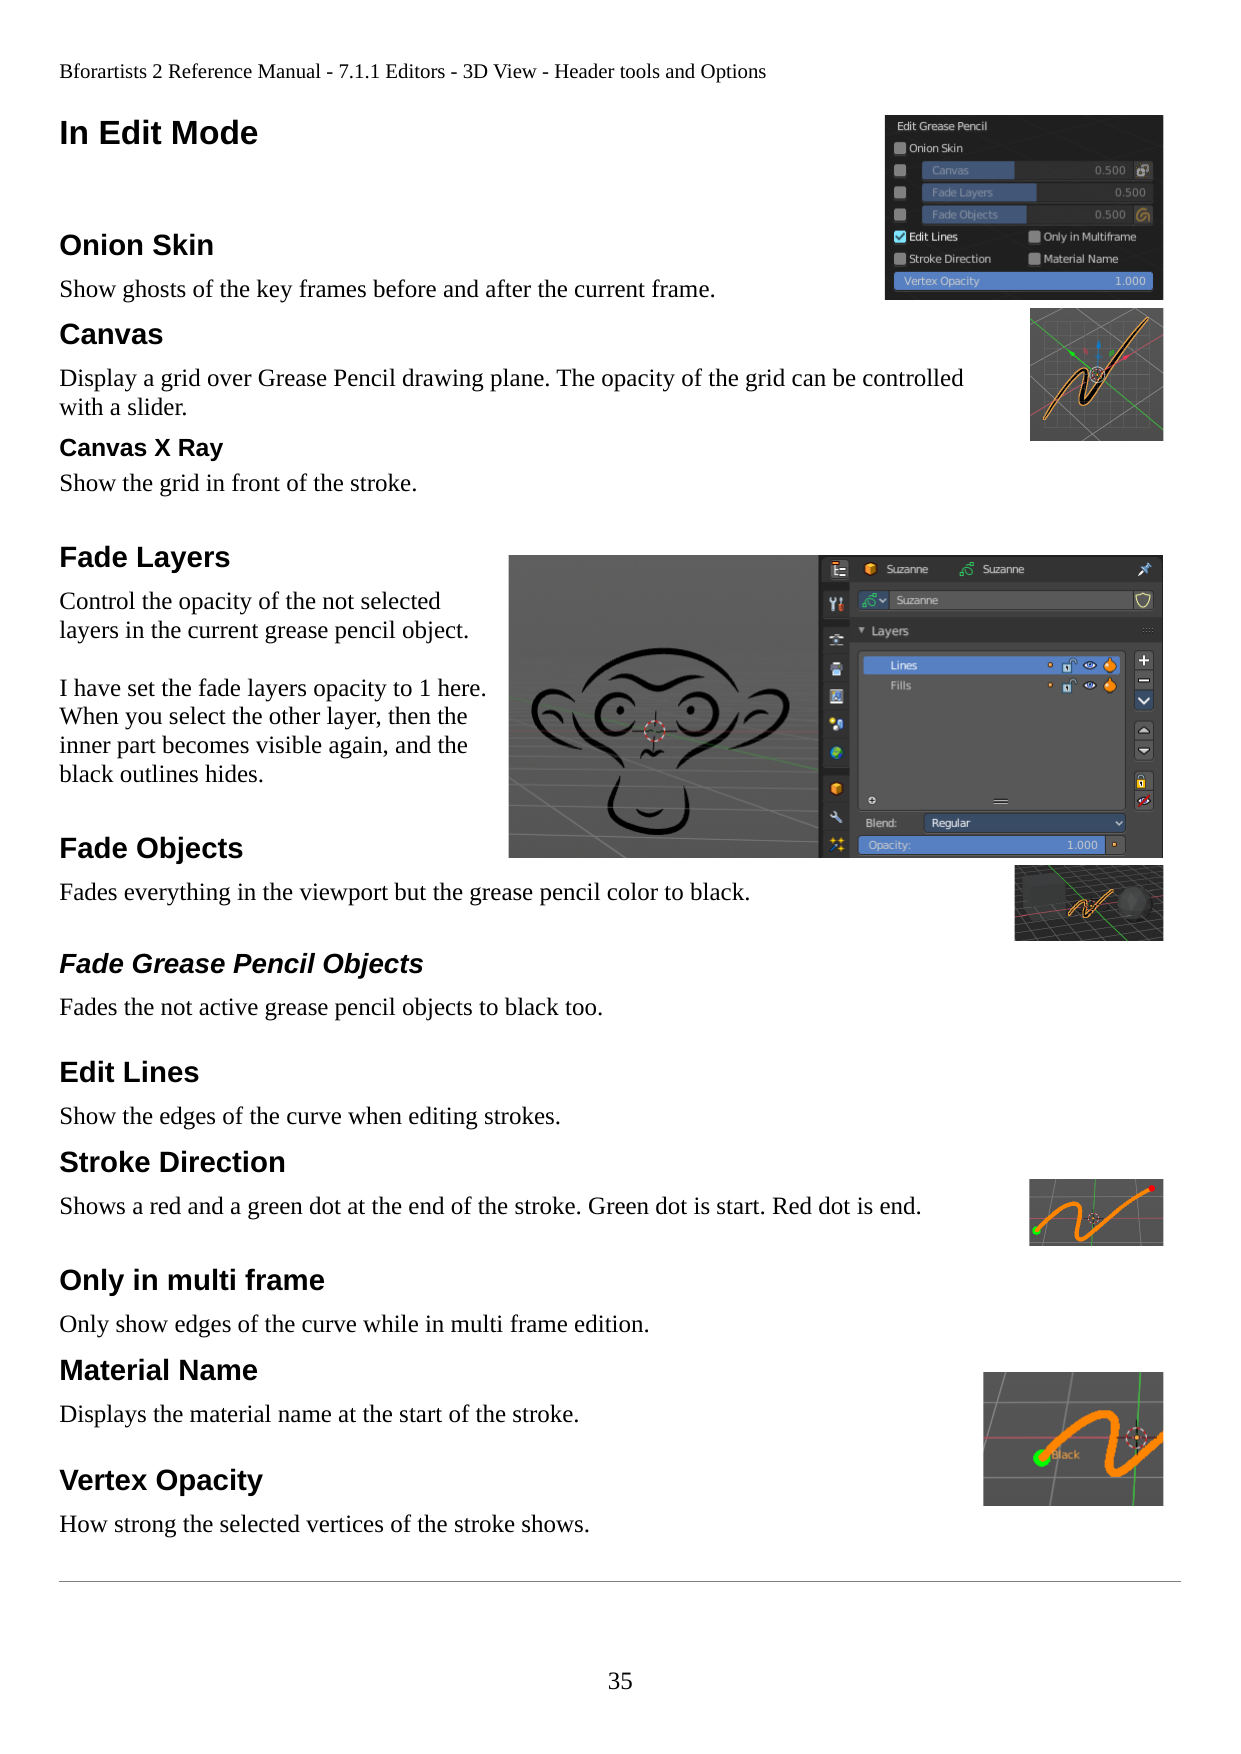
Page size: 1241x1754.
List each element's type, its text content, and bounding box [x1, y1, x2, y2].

subtitle In Edit Mode [59, 113, 1181, 151]
subtitle Canvas X Ray [59, 433, 1181, 462]
picture [508, 555, 1164, 858]
subtitle Fade Layers [59, 540, 1181, 574]
subtitle [1164, 317, 1181, 351]
text Fades everything in the viewport but the grease pencil color to black. [59, 877, 1014, 906]
subtitle Canvas [59, 317, 1030, 351]
text I have set the fade layers opacity to 1 here. When you select the other layer, then the inner part becomes visible again, and the black outlines hides. [59, 673, 508, 788]
text Control the opacity of the not selected layers in the current grease pencil object. [59, 586, 508, 644]
picture [884, 115, 1164, 300]
subtitle Fade Objects [59, 831, 1181, 865]
text Only show edges of the curve while in multi frame edition. [59, 1309, 1181, 1338]
text Displays the material name at the start of the stroke. [59, 1399, 983, 1428]
text Fades the not active grease pencil objects to black too. [59, 992, 1181, 1020]
subtitle Stroke Direction [59, 1145, 1181, 1178]
subtitle Material Name [59, 1353, 1181, 1386]
text Show ghosts of the key frames before and after the current frame. [59, 274, 1181, 302]
text Show the grid in front of the stroke. [59, 468, 1181, 497]
text Shows a red and a green dot at the end of the stroke. Green dot is start. Red dot is end. [59, 1191, 1029, 1220]
subtitle Edit Lines [59, 1055, 1181, 1089]
subtitle [1164, 227, 1181, 261]
subtitle [1164, 1463, 1181, 1496]
subtitle Onion Skin [59, 227, 884, 261]
text Display a grid over Grease Pencil drawing plane. The opacity of the grid can be controlled with a slider. [59, 363, 1030, 421]
picture [1030, 308, 1164, 441]
picture [1029, 1179, 1164, 1246]
text Show the edges of the curve when editing strokes. [59, 1101, 1181, 1130]
subtitle Fade Grease Pencil Objects [59, 947, 1181, 979]
subtitle Vertex Opacity [59, 1463, 983, 1496]
text How strong the selected vertices of the stroke shows. [59, 1509, 1181, 1538]
picture [1014, 865, 1164, 941]
picture [983, 1372, 1164, 1506]
subtitle Only in multi frame [59, 1263, 1181, 1297]
